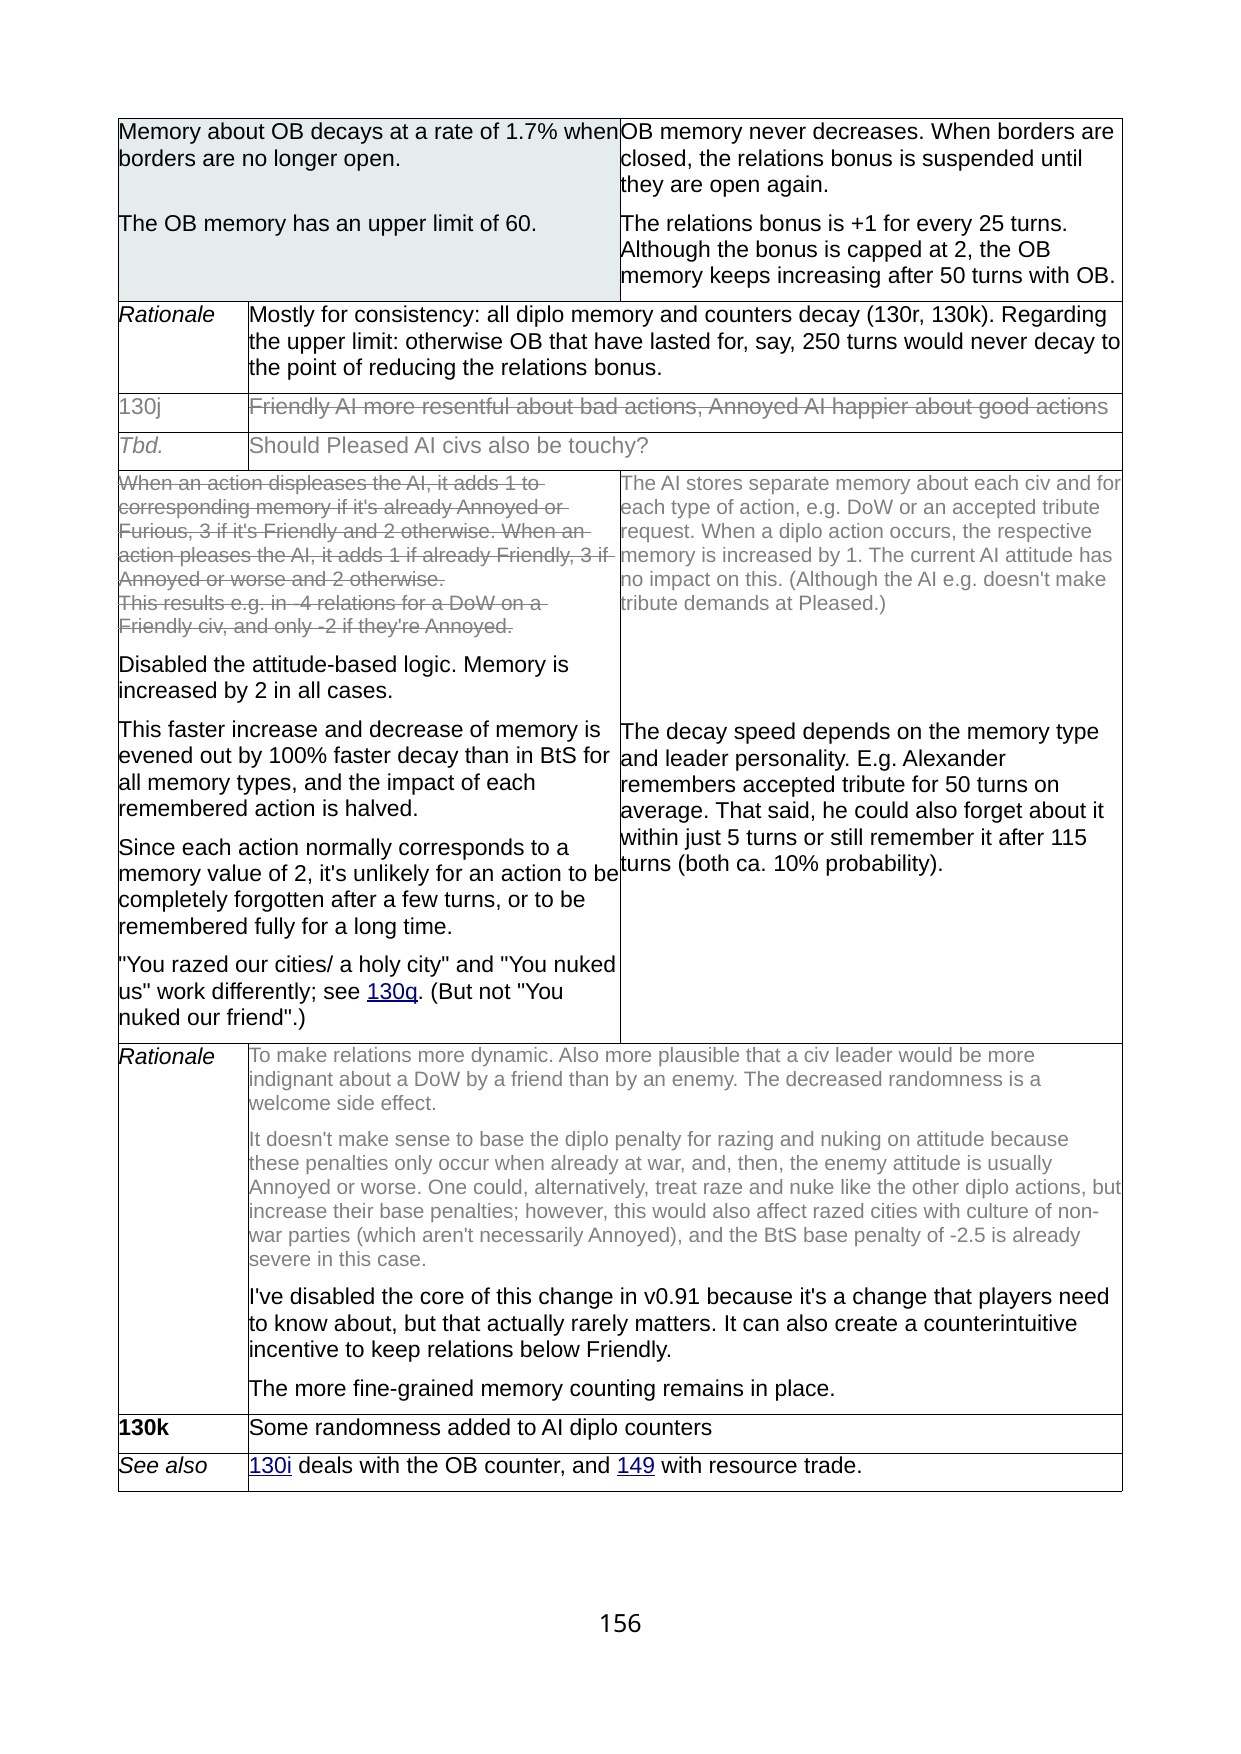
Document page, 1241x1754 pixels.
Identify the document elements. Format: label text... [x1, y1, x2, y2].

table_cell Memory about OB decays at a rate of 1.7% when borders are no longer open. The OB memory has an upper limit of 60. [119, 119, 620, 301]
table_cell 130k [119, 1415, 248, 1452]
table_cell Tbd. [119, 433, 248, 470]
table_cell Should Pleased AI civs also be touchy? [249, 433, 1122, 470]
table_cell When an action displeases the AI, it adds 1 to corresponding memory if it's already Annoyed or Furious, 3 if it's Friendly and 2 otherwise. When an action pleases the AI, it adds 1 if already Friendly, 3 if Annoyed or worse and 2 otherwise. This results e.g. in -4 relations for a DoW on a Friendly civ, and only -2 if they're Annoyed. Disabled the attitude-based logic. Memory is increased by 2 in all cases. This faster increase and decrease of memory is evened out by 100% faster decay than in BtS for all memory types, and the impact of each remembered action is halved. Since each action normally corresponds to a memory value of 2, it's unlikely for an action to be completely forgotten after a few turns, or to be remembered fully for a long time. "You razed our cities/ a holy city" and "You nuked us" work differently; see 130q. (But not "You nuked our friend".) [119, 471, 620, 1043]
table_cell Friendly AI more resentful about bad actions, Annoyed AI happier about good actions [249, 394, 1122, 432]
table_cell OB memory never decreases. When borders are closed, the relations bonus is suspended until they are open again. The relations bonus is +1 for every 25 turns. Although the bonus is capped at 2, the OB memory keeps increasing after 50 turns with OB. [621, 119, 1122, 301]
table_cell Rationale [119, 1044, 248, 1413]
table_cell 130j [119, 394, 248, 432]
table_cell 130i deals with the OB counter, and 149 with resource trade. [249, 1454, 1122, 1491]
table_cell Rationale [119, 302, 248, 393]
table_cell See also [119, 1454, 248, 1491]
table_cell To make relations more dynamic. Also more plausible that a civ leader would be more indignant about a DoW by a friend than by an enemy. The decreased randomness is a welcome side effect. It doesn't make sense to base the diplo penalty for razing and nuking on attitude because these penalties only occur when already at war, and, then, the enemy attitude is usually Annoyed or worse. One could, alternatively, treat raze and nuke like the other diplo actions, but increase their base penalties; however, this would also affect razed cities with culture of non-war parties (which aren't necessarily Annoyed), and the BtS base penalty of -2.5 is already severe in this case. I've disabled the core of this change in v0.91 because it's a change that players need to know about, but that actually rarely matters. It can also create a counterintuitive incentive to keep relations below Friendly. The more fine-grained memory counting remains in place. [249, 1044, 1122, 1413]
table_cell The AI stores separate memory about each civ and for each type of action, e.g. DoW or an accepted tribute request. When a diplo action occurs, the respective memory is increased by 1. The current AI attitude has no impact on this. (Although the AI e.g. doesn't make tribute demands at Pleased.) The decay speed depends on the memory type and leader personality. E.g. Alexander remembers accepted tribute for 50 turns on average. That said, he could also forget about it within just 5 turns or still remember it after 115 turns (both ca. 10% probability). [621, 471, 1122, 1043]
table_cell Mostly for consistency: all diplo memory and counters decay (130r, 130k). Regarding the upper limit: otherwise OB that have lasted for, say, 250 turns would never decay to the point of reducing the relations bonus. [249, 302, 1122, 393]
table_cell Some randomness added to AI diplo counters [249, 1415, 1122, 1452]
